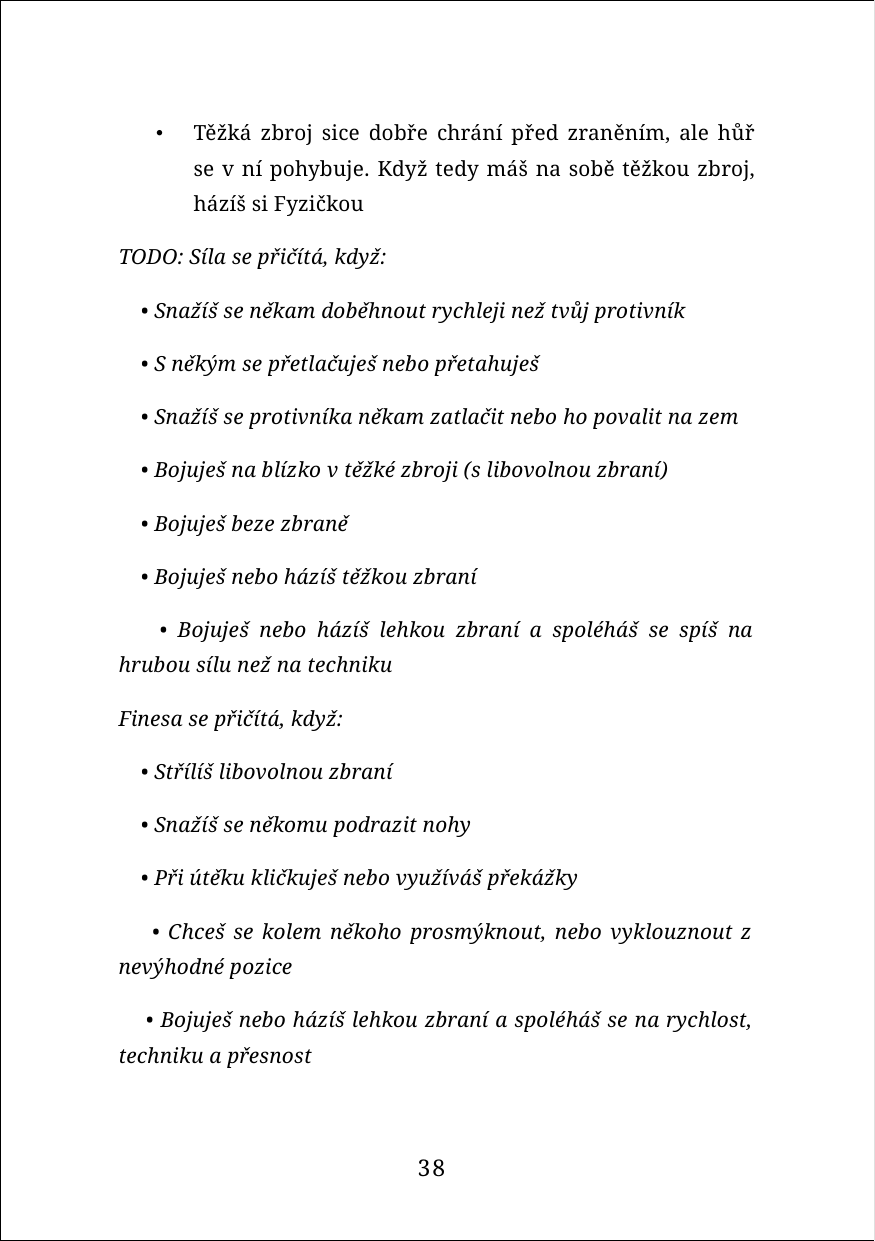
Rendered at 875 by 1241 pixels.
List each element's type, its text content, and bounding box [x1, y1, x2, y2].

text • Bojuješ nebo házíš lehkou zbraní a spoléháš se spíš na hrubou sílu než na techniku [118, 615, 756, 679]
text • Chceš se kolem někoho prosmýknout, nebo vyklouznout z nevýhodné pozice [118, 917, 756, 981]
text • Bojuješ nebo házíš těžkou zbraní [118, 562, 756, 590]
text Finesa se přičítá, když: [118, 704, 756, 732]
text • Střílíš libovolnou zbraní [118, 757, 756, 786]
list Těžká zbroj sice dobře chrání před zraněním, ale hůř se v ní pohybuje. Když tedy máš na sobě těžkou zbroj, házíš si Fyzičkou [156, 118, 756, 218]
text • Snažíš se protivníka někam zatlačit nebo ho povalit na zem [118, 402, 756, 431]
text • Snažíš se někam doběhnout rychleji než tvůj protivník [118, 296, 756, 324]
text • S někým se přetlačuješ nebo přetahuješ [118, 349, 756, 377]
text • Bojuješ beze zbraně [118, 509, 756, 537]
text • Bojuješ nebo házíš lehkou zbraní a spoléháš se na rychlost, techniku a přesnost [118, 1006, 756, 1069]
text • Při útěku kličkuješ nebo využíváš překážky [118, 863, 756, 892]
text TODO: Síla se přičítá, když: [118, 242, 756, 271]
text • Bojuješ na blízko v těžké zbroji (s libovolnou zbraní) [118, 455, 756, 484]
text • Snažíš se někomu podrazit nohy [118, 810, 756, 839]
